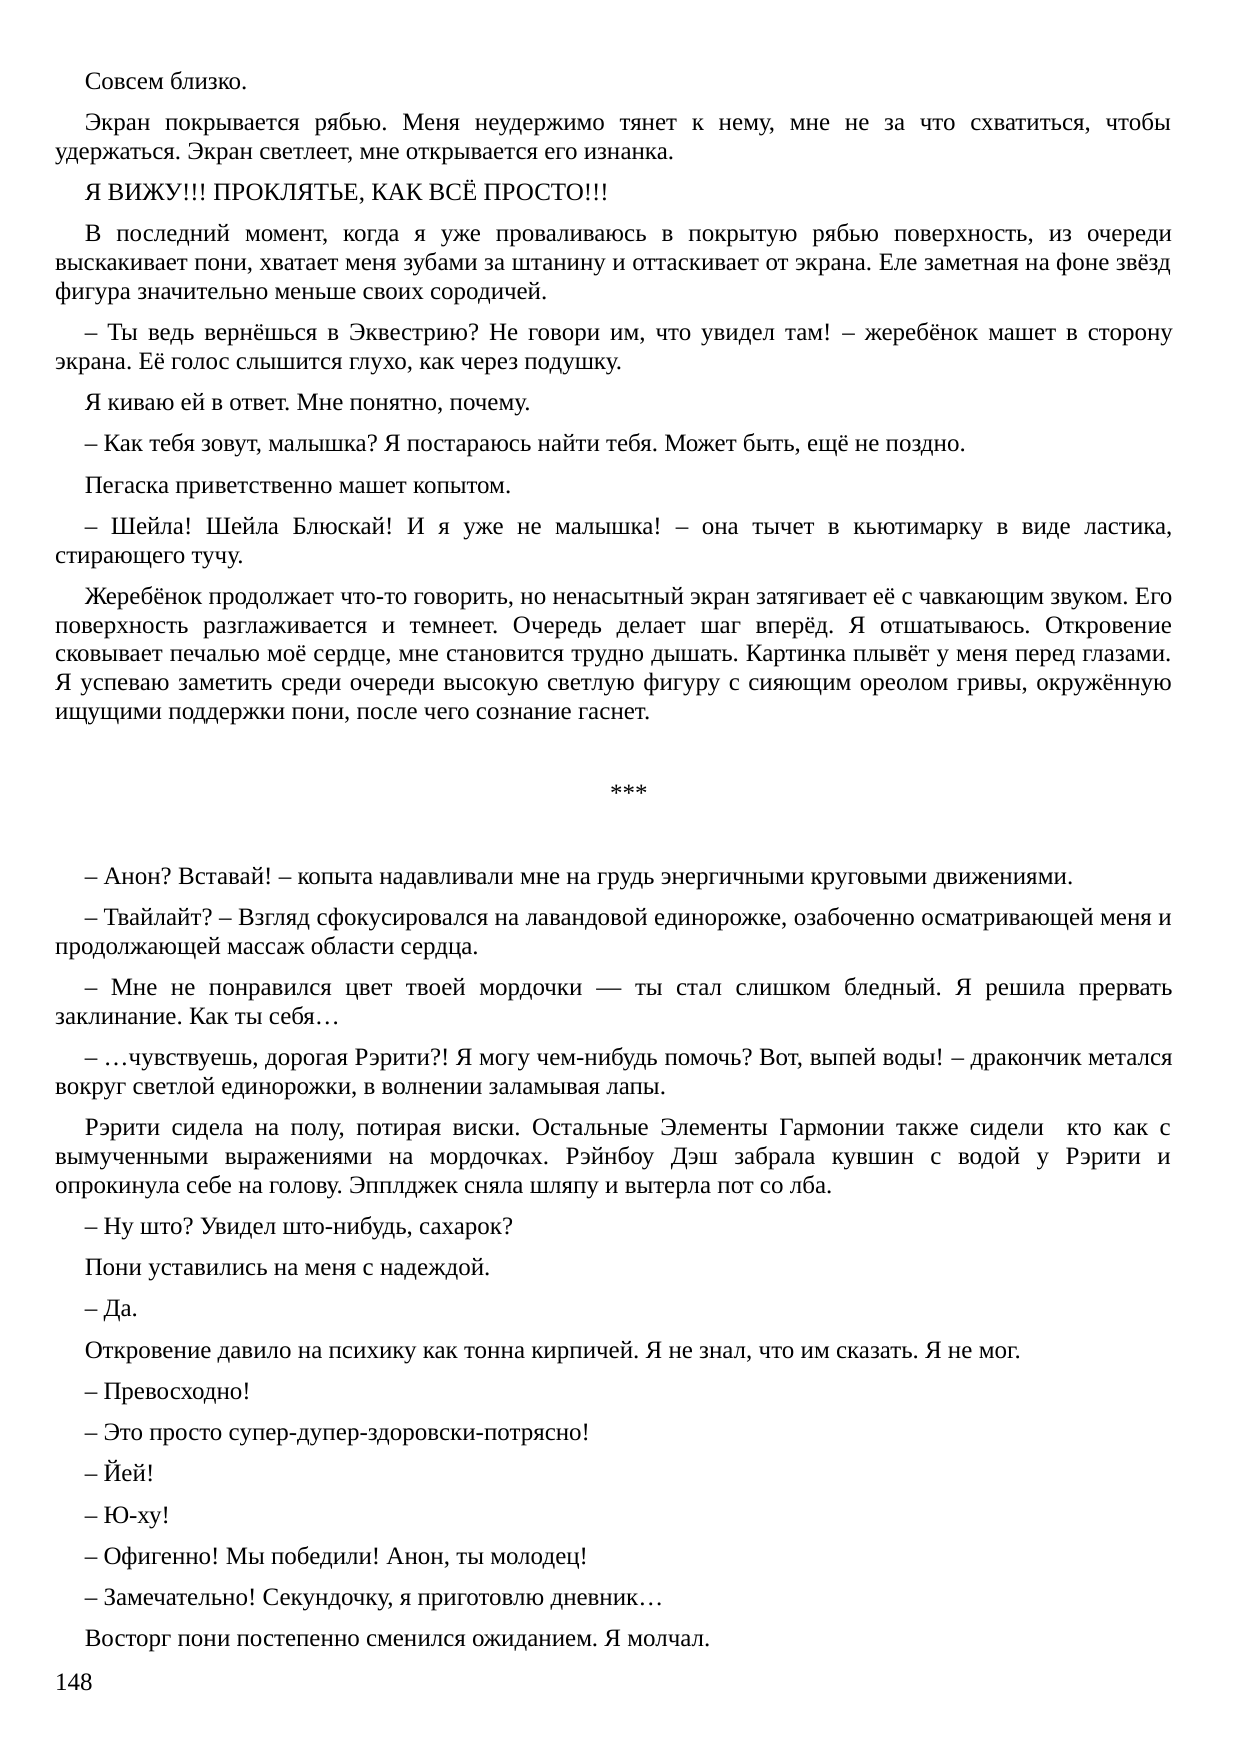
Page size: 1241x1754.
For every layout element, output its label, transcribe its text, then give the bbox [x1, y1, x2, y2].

text – Как тебя зовут, малышка? Я постараюсь найти тебя. Может быть, ещё не поздно. [55, 428, 1173, 457]
text Рэрити сидела на полу, потирая виски. Остальные Элементы Гармонии также сидели кто как с вымученными выражениями на мордочках. Рэйнбоу Дэш забрала кувшин с водой у Рэрити и опрокинула себе на голову. Эпплджек сняла шляпу и вытерла пот со лба. [55, 1112, 1173, 1198]
text – Превосходно! [55, 1376, 1173, 1405]
text Я киваю ей в ответ. Мне понятно, почему. [55, 387, 1173, 416]
text – Йей! [55, 1458, 1173, 1487]
text *** [55, 778, 1173, 807]
text – Замечательно! Секундочку, я приготовлю дневник… [55, 1582, 1173, 1611]
text – Шейла! Шейла Блюскай! И я уже не малышка! – она тычет в кьютимарку в виде ластика, стирающего тучу. [55, 511, 1173, 568]
text Совсем близко. [55, 66, 1173, 95]
text – Это просто супер-дупер-здоровски-потрясно! [55, 1417, 1173, 1446]
text – Офигенно! Мы победили! Анон, ты молодец! [55, 1541, 1173, 1570]
text – Ю-ху! [55, 1500, 1173, 1528]
text – Анон? Вставай! – копыта надавливали мне на грудь энергичными круговыми движениями. [55, 861, 1173, 890]
text Восторг пони постепенно сменился ожиданием. Я молчал. [55, 1623, 1173, 1652]
text – Ну што? Увидел што-нибудь, сахарок? [55, 1211, 1173, 1240]
text Жеребёнок продолжает что-то говорить, но ненасытный экран затягивает её с чавкающим звуком. Его поверхность разглаживается и темнеет. Очередь делает шаг вперёд. Я отшатываюсь. Откровение сковывает печалью моё сердце, мне становится трудно дышать. Картинка плывёт у меня перед глазами. Я успеваю заметить среди очереди высокую светлую фигуру с сияющим ореолом гривы, окружённую ищущими поддержки пони, после чего сознание гаснет. [55, 581, 1173, 725]
text Я ВИЖУ!!! ПРОКЛЯТЬЕ, КАК ВСЁ ПРОСТО!!! [55, 177, 1173, 206]
text – Ты ведь вернёшься в Эквестрию? Не говори им, что увидел там! – жеребёнок машет в сторону экрана. Её голос слышится глухо, как через подушку. [55, 317, 1173, 375]
text – Твайлайт? – Взгляд сфокусировался на лавандовой единорожке, озабоченно осматривающей меня и продолжающей массаж области сердца. [55, 902, 1173, 960]
text Экран покрывается рябью. Меня неудержимо тянет к нему, мне не за что схватиться, чтобы удержаться. Экран светлеет, мне открывается его изнанка. [55, 107, 1173, 165]
text Откровение давило на психику как тонна кирпичей. Я не знал, что им сказать. Я не мог. [55, 1335, 1173, 1363]
text Пони уставились на меня с надеждой. [55, 1252, 1173, 1281]
text Пегаска приветственно машет копытом. [55, 470, 1173, 498]
text – …чувствуешь, дорогая Рэрити?! Я могу чем-нибудь помочь? Вот, выпей воды! – дракончик метался вокруг светлой единорожки, в волнении заламывая лапы. [55, 1042, 1173, 1100]
text В последний момент, когда я уже проваливаюсь в покрытую рябью поверхность, из очереди выскакивает пони, хватает меня зубами за штанину и оттаскивает от экрана. Еле заметная на фоне звёзд фигура значительно меньше своих сородичей. [55, 218, 1173, 305]
text – Да. [55, 1293, 1173, 1322]
text – Мне не понравился цвет твоей мордочки — ты стал слишком бледный. Я решила прервать заклинание. Как ты себя… [55, 972, 1173, 1030]
